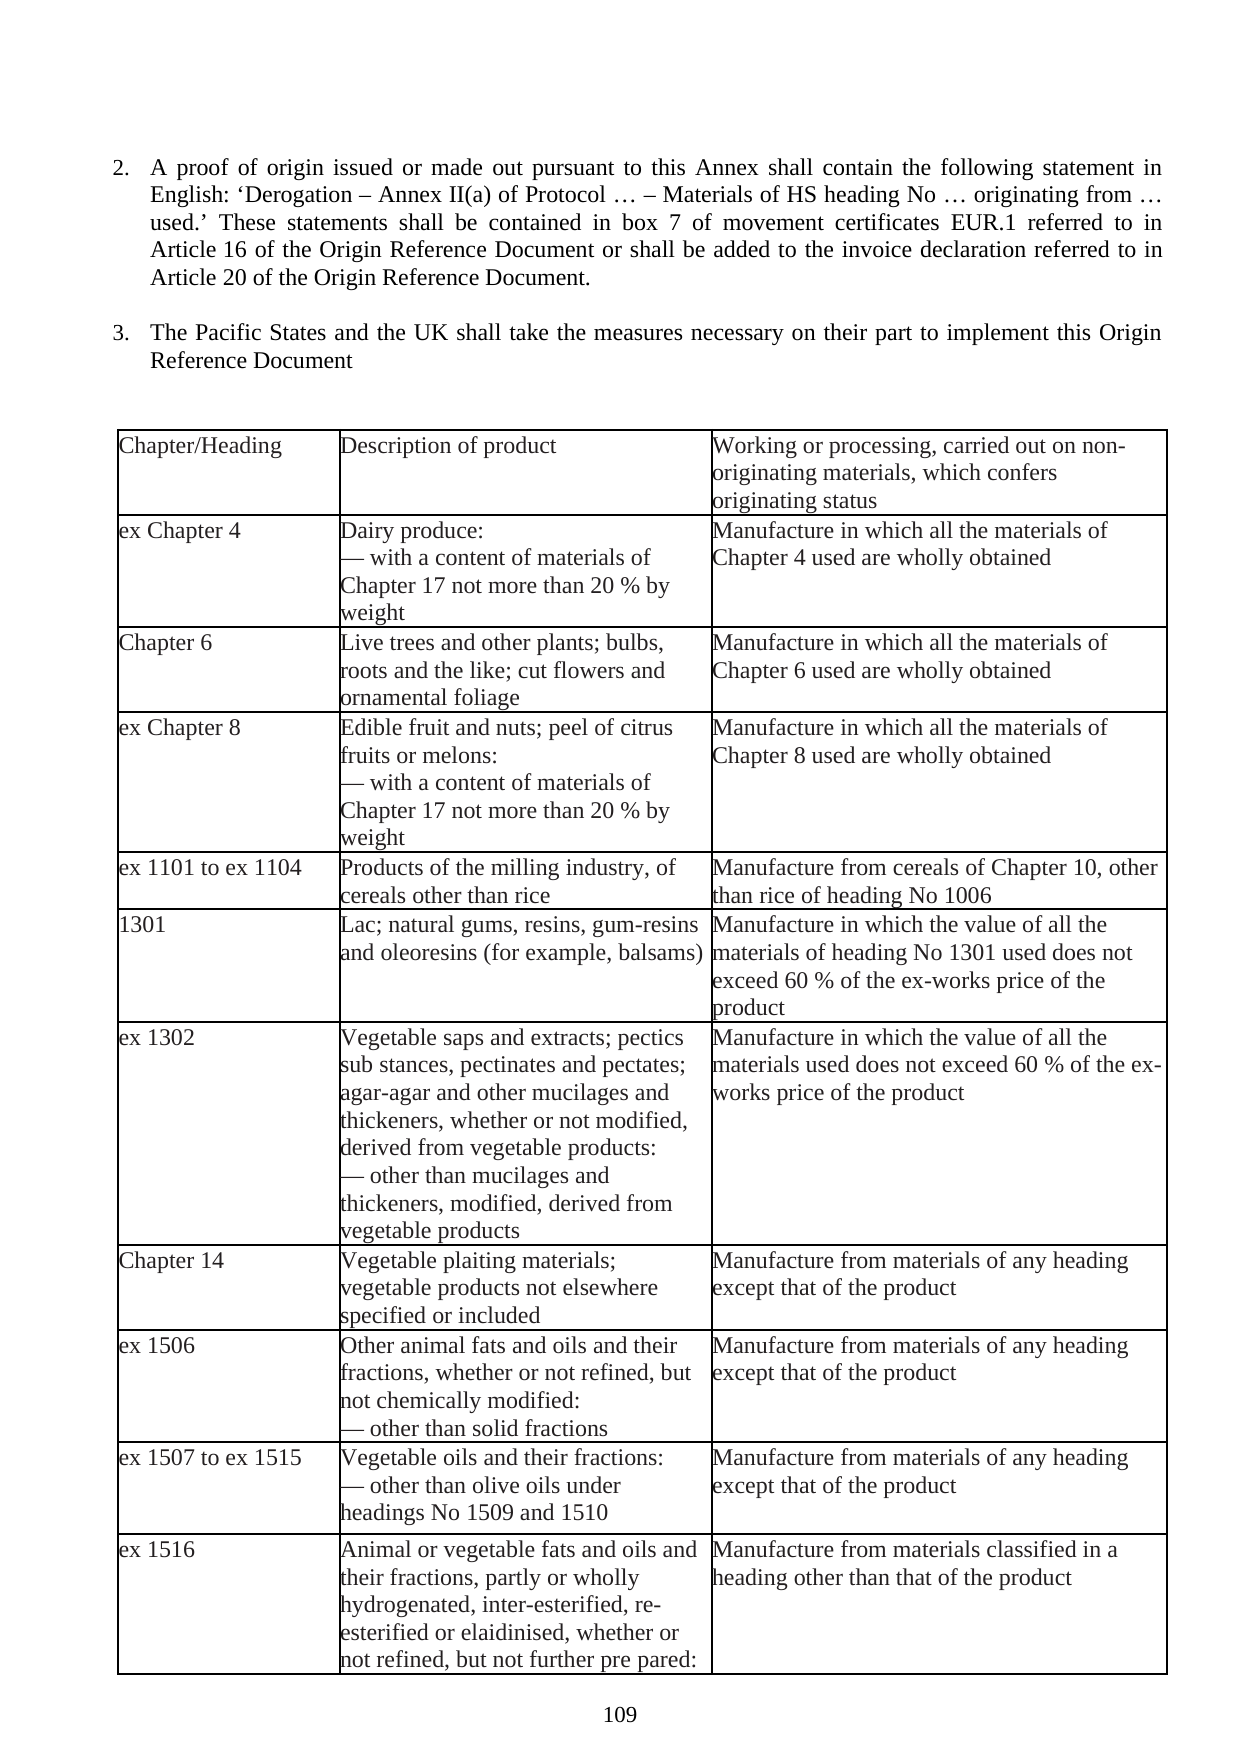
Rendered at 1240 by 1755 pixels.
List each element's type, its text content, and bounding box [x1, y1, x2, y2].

table_cell Manufacture in which the value of all the materials of heading No 1301 used does not exceed 60 % of the ex-works price of the product [713, 910, 1166, 1021]
table_cell Edible fruit and nuts; peel of citrus fruits or melons: — with a content of materials of Chapter 17 not more than 20 % by weight [341, 713, 711, 851]
table_cell ex Chapter 4 [119, 516, 339, 626]
table_cell Manufacture from materials of any heading except that of the product [713, 1246, 1166, 1329]
table_cell 1301 [119, 910, 339, 1021]
table_cell Other animal fats and oils and their fractions, whether or not refined, but not chemically modified: — other than solid fractions [341, 1331, 711, 1441]
table_cell Vegetable plaiting materials; vegetable products not elsewhere specified or included [341, 1246, 711, 1329]
table_cell Animal or vegetable fats and oils and their fractions, partly or wholly hydrogenated, inter-esterified, re-esterified or elaidinised, whether or not refined, but not further pre­ pared: [341, 1535, 711, 1673]
table_cell Manufacture from materials of any heading except that of the product [713, 1443, 1166, 1533]
table_cell Live trees and other plants; bulbs, roots and the like; cut flowers and ornamental foliage [341, 628, 711, 711]
table_cell Products of the milling industry, of cereals other than rice [341, 853, 711, 908]
table_cell Lac; natural gums, resins, gum-resins and oleoresins (for example, balsams) [341, 910, 711, 1021]
table_cell Manufacture from materials of any heading except that of the product [713, 1331, 1166, 1441]
table_cell Manufacture in which all the materials of Chapter 4 used are wholly obtained [713, 516, 1166, 626]
table_header Working or processing, carried out on non- originating materials, which confers originating status [713, 431, 1166, 513]
table_cell Vegetable oils and their fractions: — other than olive oils under headings No 1509 and 1510 [341, 1443, 711, 1533]
table_cell ex Chapter 8 [119, 713, 339, 851]
table_cell ex 1507 to ex 1515 [119, 1443, 339, 1533]
table_header Description of product [341, 431, 711, 513]
table_cell ex 1516 [119, 1535, 339, 1673]
table_cell Manufacture from materials classified in a heading other than that of the product [713, 1535, 1166, 1673]
list A proof of origin issued or made out pursuant to this Annex shall contain the following statement in English: ‘Derogation – Annex II(a) of Protocol … – Materials of HS heading No … originating from … used.’ These statements shall be contained in box 7 of movement certificates EUR.1 referred to in Article 16 of the Origin Reference Document or shall be added to the invoice declaration referred to in Article 20 of the Origin Reference Document. [112, 153, 1164, 291]
table_cell ex 1506 [119, 1331, 339, 1441]
table_cell Manufacture in which all the materials of Chapter 6 used are wholly obtained [713, 628, 1166, 711]
table_cell Chapter 14 [119, 1246, 339, 1329]
table_cell Manufacture from cereals of Chapter 10, other than rice of heading No 1006 [713, 853, 1166, 908]
table_cell Manufacture in which the value of all the materials used does not exceed 60 % of the ex-works price of the product [713, 1023, 1166, 1244]
table_cell Vegetable saps and extracts; pectics sub­ stances, pectinates and pectates; agar-agar and other mucilages and thickeners, whether or not modified, derived from vegetable products: — other than mucilages and thickeners, modified, derived from vegetable products [341, 1023, 711, 1244]
table_cell Chapter 6 [119, 628, 339, 711]
table_cell ex 1302 [119, 1023, 339, 1244]
table_cell ex 1101 to ex 1104 [119, 853, 339, 908]
list The Pacific States and the UK shall take the measures necessary on their part to implement this Origin Reference Document [112, 318, 1164, 373]
table_header Chapter/Heading [119, 431, 339, 513]
table_cell Manufacture in which all the materials of Chapter 8 used are wholly obtained [713, 713, 1166, 851]
table_cell Dairy produce: — with a content of materials of Chapter 17 not more than 20 % by weight [341, 516, 711, 626]
